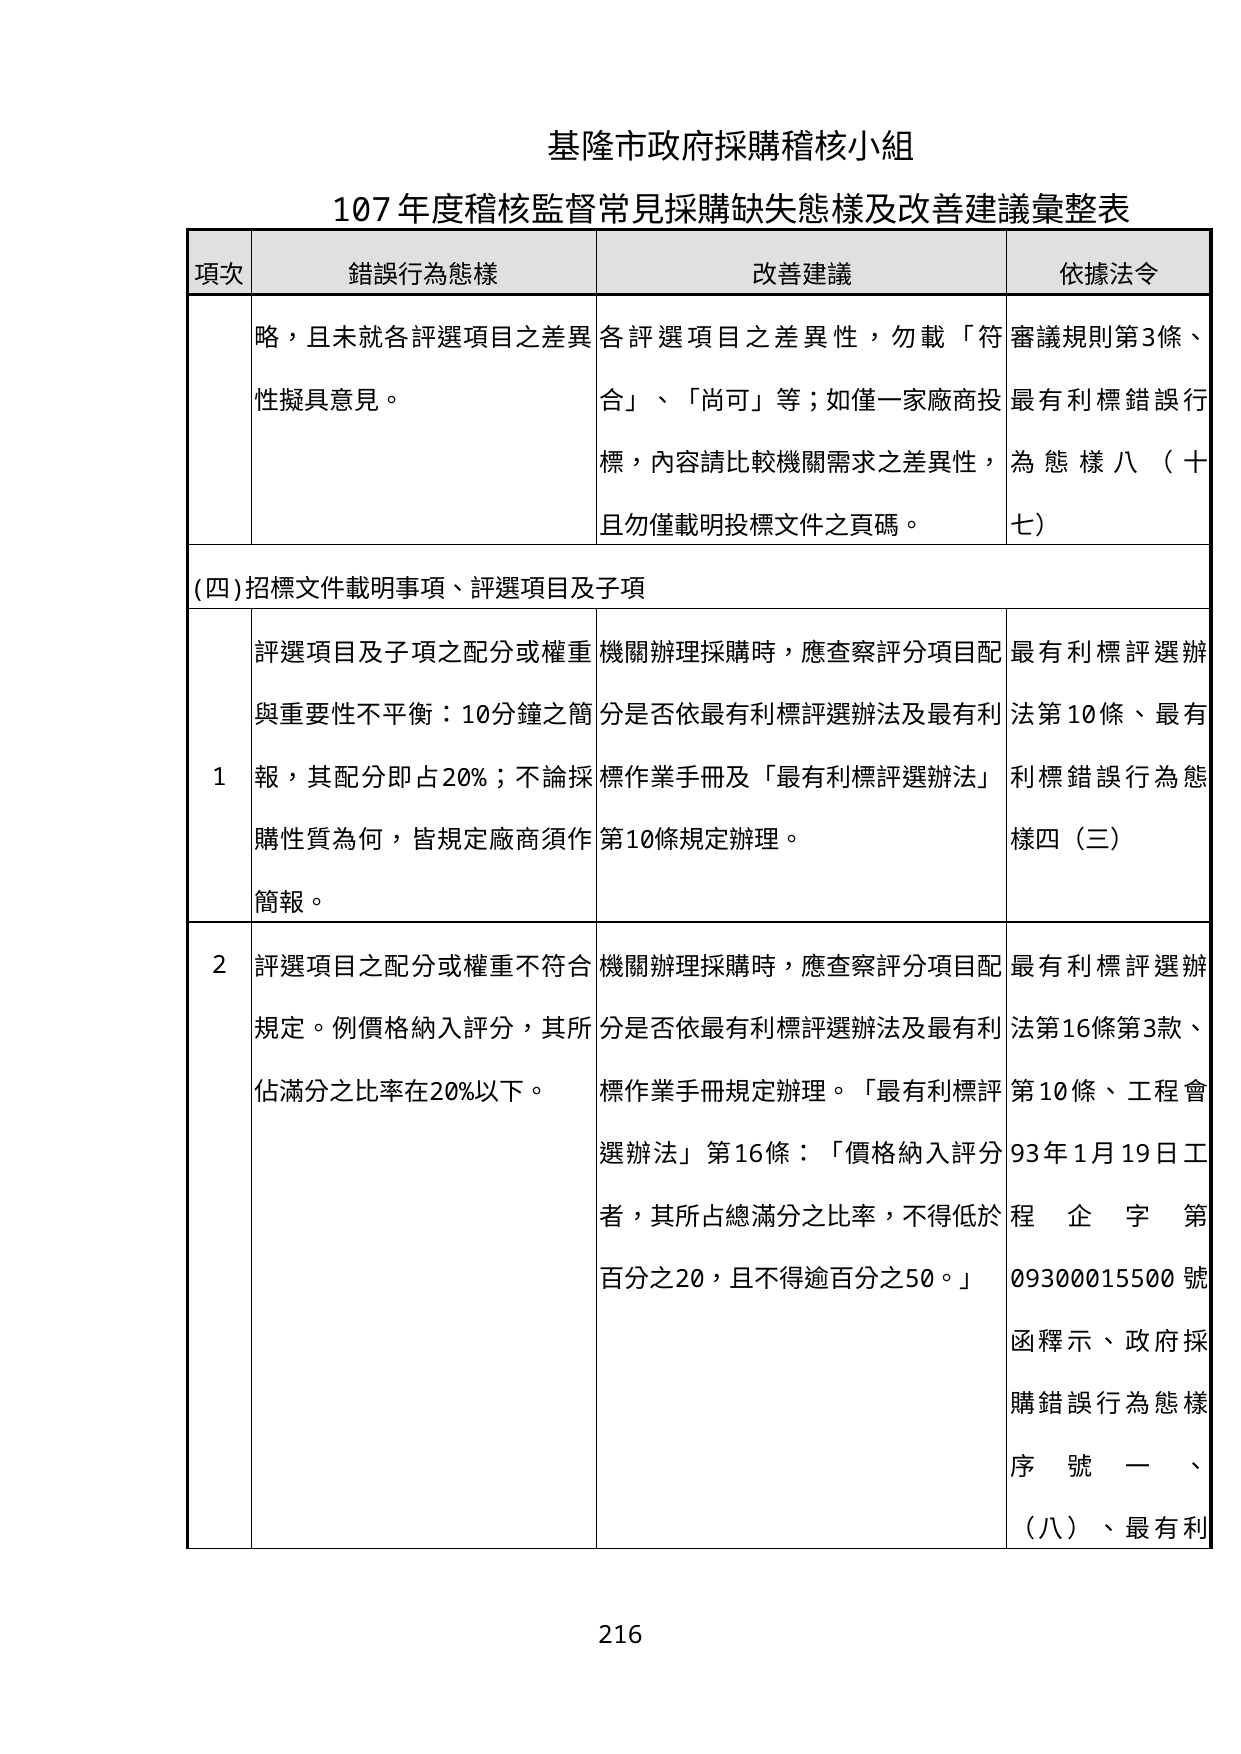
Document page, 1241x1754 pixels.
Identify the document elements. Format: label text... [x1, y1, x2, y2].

table_cell 1 [189, 609, 251, 921]
table_cell 略，且未就各評選項目之差異性擬具意見。 [252, 296, 596, 544]
table_cell 審議規則第3條、最有利標錯誤行為態樣八（十七） [1007, 296, 1209, 544]
table_cell 各評選項目之差異性，勿載「符合」、「尚可」等；如僅一家廠商投標，內容請比較機關需求之差異性，且勿僅載明投標文件之頁碼。 [597, 296, 1006, 544]
table_cell 評選項目之配分或權重不符合規定。例價格納入評分，其所佔滿分之比率在20%以下。 [252, 923, 596, 1547]
table_cell 項次 [189, 231, 251, 293]
table_cell 依據法令 [1007, 231, 1209, 293]
table_cell 機關辦理採購時，應查察評分項目配分是否依最有利標評選辦法及最有利標作業手冊及「最有利標評選辦法」第10條規定辦理。 [597, 609, 1006, 921]
table_cell 機關辦理採購時，應查察評分項目配分是否依最有利標評選辦法及最有利標作業手冊規定辦理。「最有利標評選辦法」第16條：「價格納入評分者，其所占總滿分之比率，不得低於百分之20，且不得逾百分之50。」 [597, 923, 1006, 1547]
table_cell 錯誤行為態樣 [252, 231, 596, 293]
table_header [187, 103, 251, 228]
table_cell (四)招標文件載明事項、評選項目及子項 [189, 545, 1209, 608]
table_cell 2 [189, 923, 251, 1547]
table_cell 評選項目及子項之配分或權重與重要性不平衡：10分鐘之簡報，其配分即占20%；不論採購性質為何，皆規定廠商須作簡報。 [252, 609, 596, 921]
table_cell 最有利標評選辦法第10條、最有利標錯誤行為態樣四（三） [1007, 609, 1209, 921]
table_cell [189, 296, 251, 544]
table_header 基隆市政府採購稽核小組 107年度稽核監督常見採購缺失態樣及改善建議彙整表 [251, 103, 1211, 228]
table_cell 改善建議 [597, 231, 1006, 293]
table_cell 最有利標評選辦法第16條第3款、第10條、工程會93年1月19日工程企字第09300015500號函釋示、政府採購錯誤行為態樣序號一、（八）、最有利 [1007, 923, 1209, 1547]
